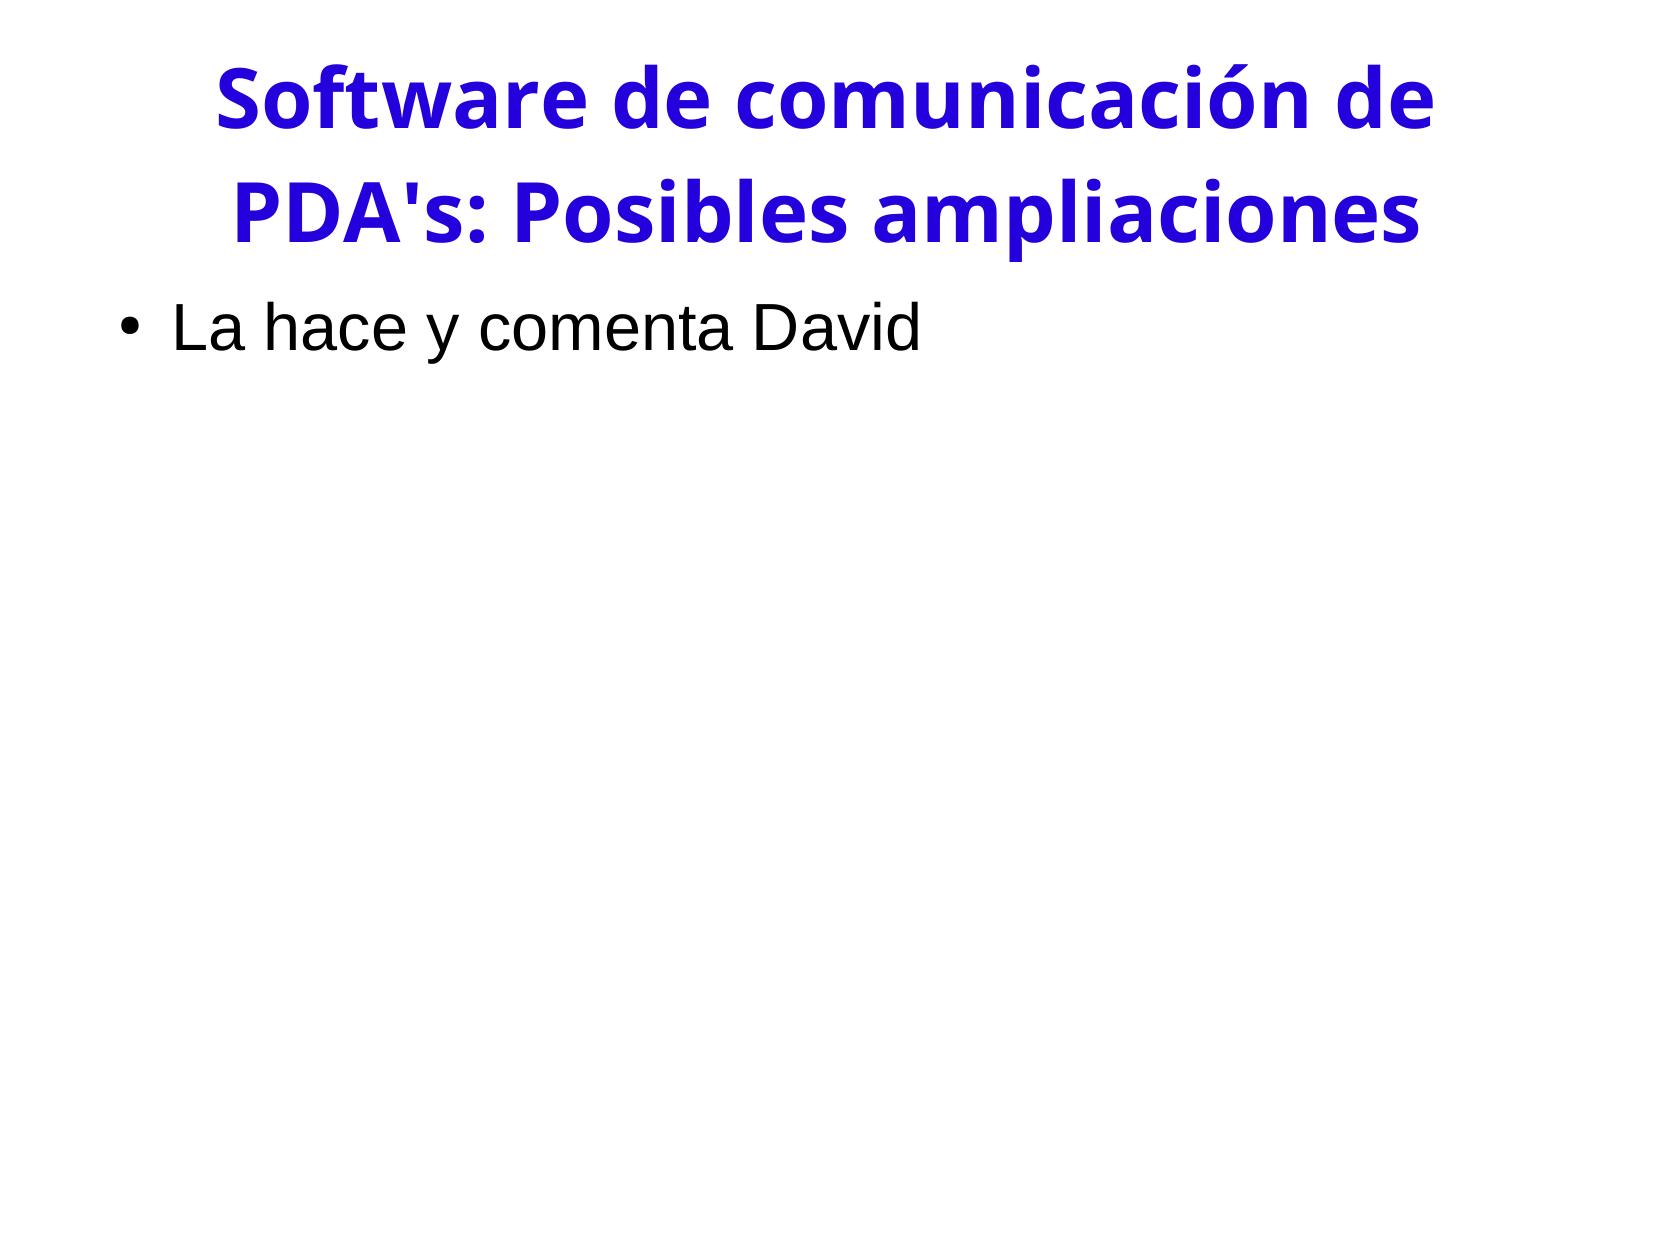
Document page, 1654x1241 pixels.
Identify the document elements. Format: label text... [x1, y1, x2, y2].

title Software de comunicación de PDA's: Posibles ampliaciones [82, 45, 1571, 261]
list La hace y comenta David [82, 290, 1571, 1109]
